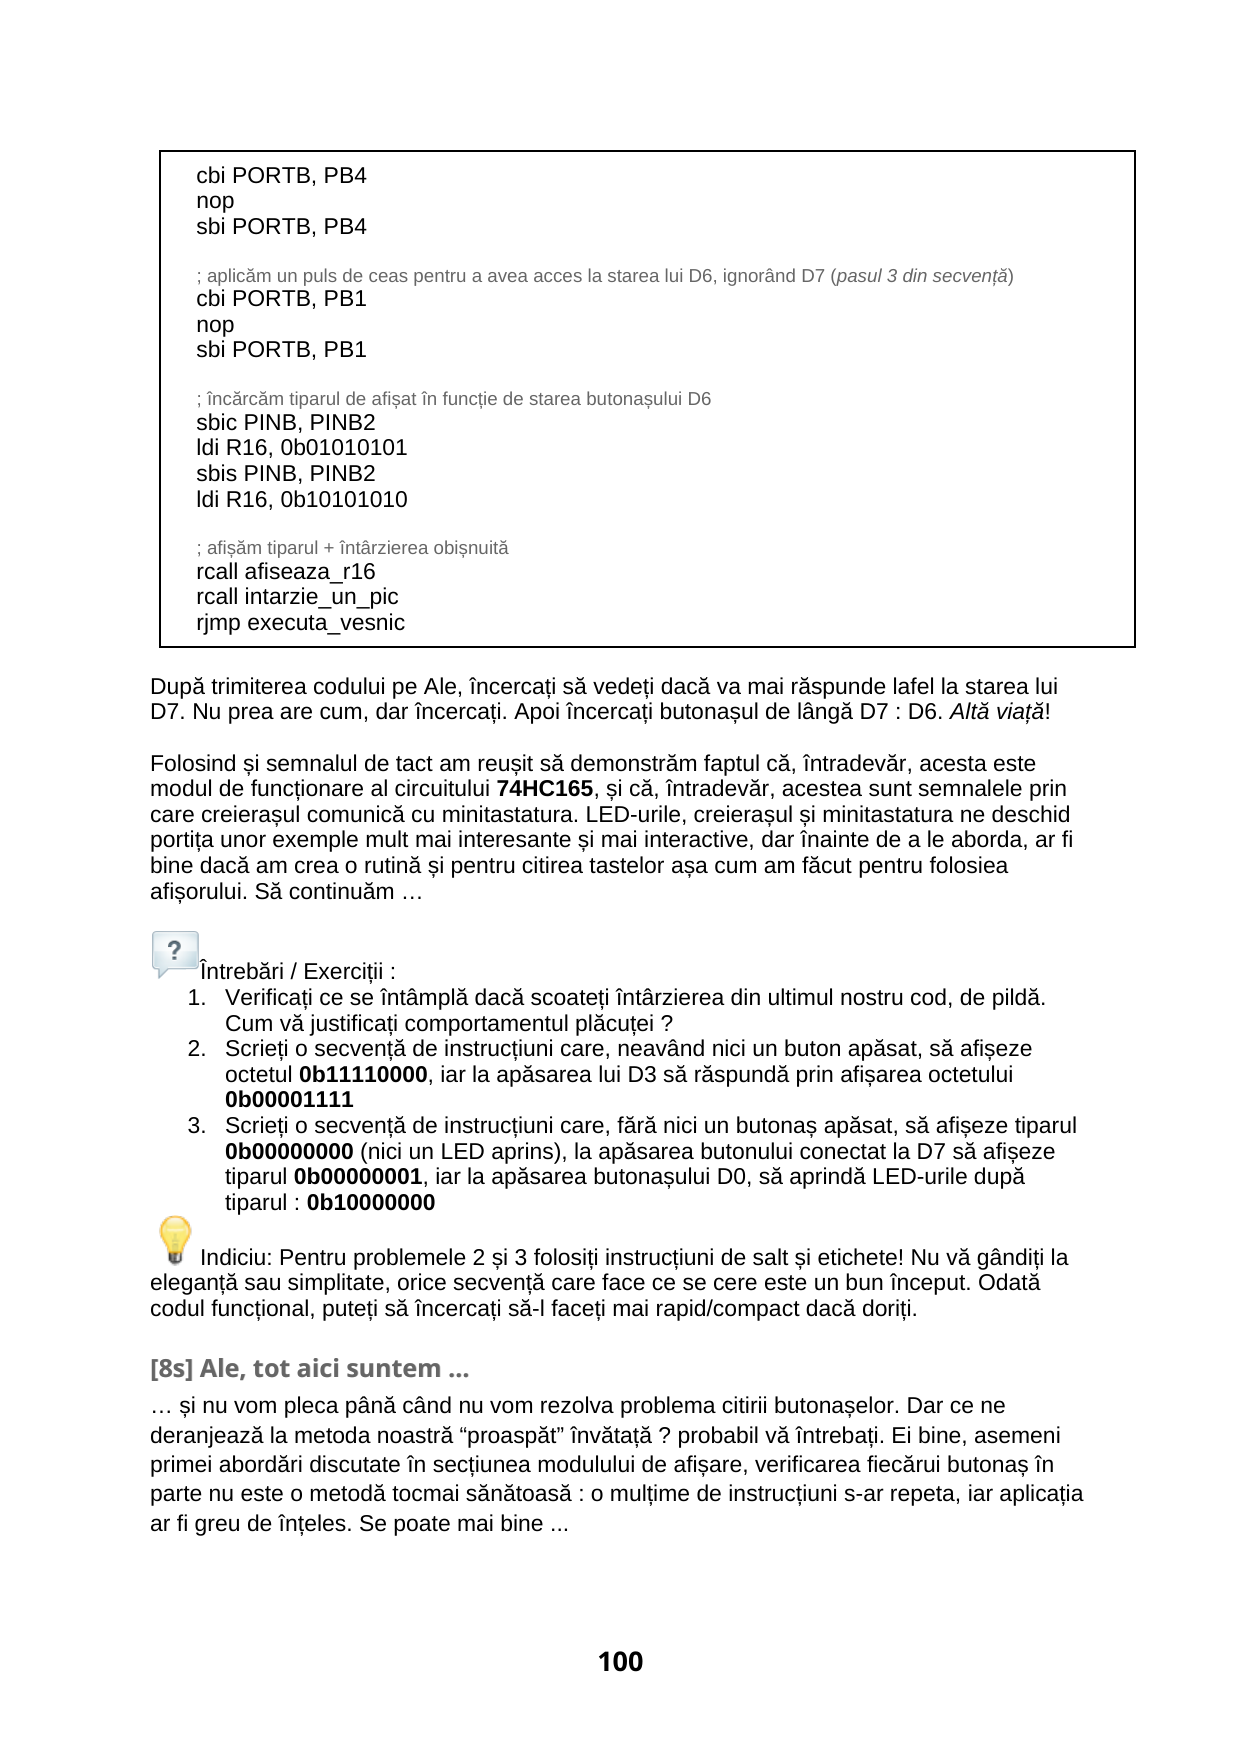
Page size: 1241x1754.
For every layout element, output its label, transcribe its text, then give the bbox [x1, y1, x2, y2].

list Scrieți o secvență de instrucțiuni care, neavând nici un buton apăsat, să afișeze octetul 0b11110000, iar la apăsarea lui D3 să răspundă prin afișarea octetului 0b00001111 [187, 1036, 1091, 1113]
list Scrieți o secvență de instrucțiuni care, fără nici un butonaș apăsat, să afișeze tiparul 0b00000000 (nici un LED aprins), la apăsarea butonului conectat la D7 să afișeze tiparul 0b00000001, iar la apăsarea butonașului D0, să aprindă LED-urile după tiparul : 0b10000000 [187, 1113, 1091, 1215]
text Folosind și semnalul de tact am reușit să demonstrăm faptul că, întradevăr, acesta este modul de funcționare al circuitului 74HC165, și că, întradevăr, acestea sunt semnalele prin care creierașul comunică cu minitastatura. LED-urile, creierașul și minitastatura ne deschid portița unor exemple mult mai interesante și mai interactive, dar înainte de a le aborda, ar fi bine dacă am crea o rutină și pentru citirea tastelor așa cum am făcut pentru folosiea afișorului. Să continuăm … [150, 750, 1091, 904]
text Indiciu: Pentru problemele 2 și 3 folosiți instrucțiuni de salt și etichete! Nu vă gândiți la eleganță sau simplitate, orice secvență care face ce se cere este un bun început. Odată codul funcțional, puteți să încercați să-l faceți mai rapid/compact dacă doriți. [150, 1241, 1091, 1321]
picture [150, 1215, 200, 1266]
text După trimiterea codului pe Ale, încercați să vedeți dacă va mai răspunde lafel la starea lui D7. Nu prea are cum, dar încercați. Apoi încercați butonașul de lângă D7 : D6. Altă viață! [150, 673, 1091, 725]
picture [150, 929, 200, 980]
subtitle [8s] Ale, tot aici suntem … [150, 1351, 1091, 1384]
list Verificați ce se întâmplă dacă scoateți întârzierea din ultimul nostru cod, de pildă. Cum vă justificați comportamentul plăcuței ? [187, 984, 1091, 1036]
text Întrebări / Exerciții : [150, 956, 1091, 984]
text … și nu vom pleca până când nu vom rezolva problema citirii butonașelor. Dar ce ne deranjează la metoda noastră “proaspăt” învătață ? probabil vă întrebați. Ei bine, asemeni primei abordări discutate în secțiunea modulului de afișare, verificarea fiecărui butonaș în parte nu este o metodă tocmai sănătoasă : o mulțime de instrucțiuni s-ar repeta, iar aplicația ar fi greu de înțeles. Se poate mai bine ... [150, 1393, 1091, 1536]
table_header cbi PORTB, PB4 nop sbi PORTB, PB4 ; aplicăm un puls de ceas pentru a avea acces la starea lui D6, ignorând D7 (pasul 3 din secvență) cbi PORTB, PB1 nop sbi PORTB, PB1 ; încărcăm tiparul de afișat în funcție de starea butonașului D6 sbic PINB, PINB2 ldi R16, 0b01010101 sbis PINB, PINB2 ldi R16, 0b10101010 ; afișăm tiparul + întârzierea obișnuită rcall afiseaza_r16 rcall intarzie_un_pic rjmp executa_vesnic [161, 152, 1134, 646]
